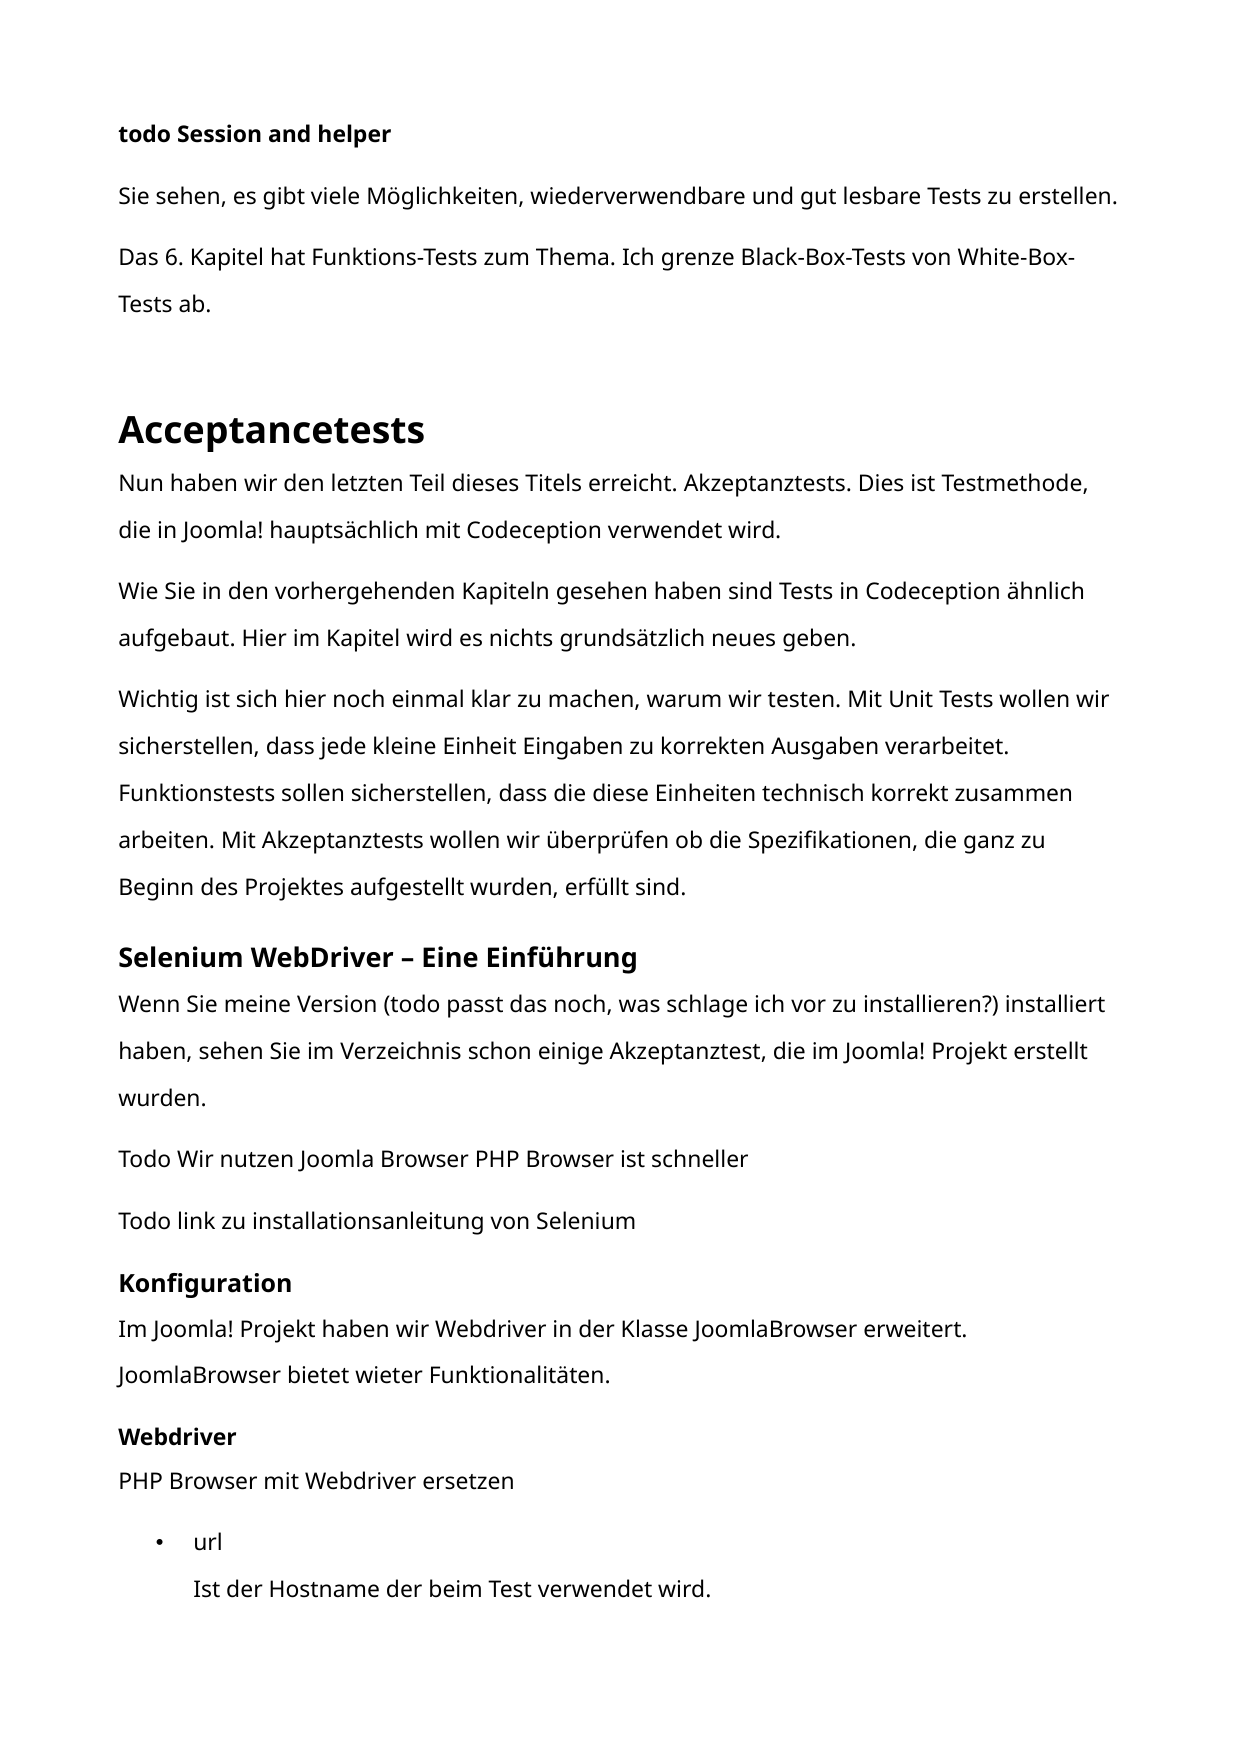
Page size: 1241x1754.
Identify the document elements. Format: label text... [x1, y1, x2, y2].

text Sie sehen, es gibt viele Möglichkeiten, wiederverwendbare und gut lesbare Tests zu erstellen. [118, 179, 1122, 211]
text Todo Wir nutzen Joomla Browser PHP Browser ist schneller [118, 1143, 1122, 1174]
subtitle Selenium WebDriver – Eine Einführung [118, 938, 1122, 975]
subtitle Acceptancetests [118, 403, 1122, 454]
text Wenn Sie meine Version (todo passt das noch, was schlage ich vor zu installieren?) installiert haben, sehen Sie im Verzeichnis schon einige Akzeptanztest, die im Joomla! Projekt erstellt wurden. [118, 988, 1122, 1113]
text todo Session and helper [118, 118, 1122, 149]
text Im Joomla! Projekt haben wir Webdriver in der Klasse JoomlaBrowser erweitert. JoomlaBrowser bietet wieter Funktionalitäten. [118, 1313, 1122, 1391]
text Wichtig ist sich hier noch einmal klar zu machen, warum wir testen. Mit Unit Tests wollen wir sicherstellen, dass jede kleine Einheit Eingaben zu korrekten Ausgaben verarbeitet. Funktionstests sollen sicherstellen, dass die diese Einheiten technisch korrekt zusammen arbeiten. Mit Akzeptanztests wollen wir überprüfen ob die Spezifikationen, die ganz zu Beginn des Projektes aufgestellt wurden, erfüllt sind. [118, 683, 1122, 902]
subtitle Webdriver [118, 1421, 1122, 1452]
text Wie Sie in den vorhergehenden Kapiteln gesehen haben sind Tests in Codeception ähnlich aufgebaut. Hier im Kapitel wird es nichts grundsätzlich neues geben. [118, 575, 1122, 653]
text Nun haben wir den letzten Teil dieses Titels erreicht. Akzeptanztests. Dies ist Testmethode, die in Joomla! hauptsächlich mit Codeception verwendet wird. [118, 467, 1122, 545]
text Todo link zu installationsanleitung von Selenium [118, 1204, 1122, 1236]
text PHP Browser mit Webdriver ersetzen [118, 1465, 1122, 1496]
text Das 6. Kapitel hat Funktions-Tests zum Thema. Ich grenze Black-Box-Tests von White-Box-Tests ab. [118, 241, 1122, 319]
list url Ist der Hostname der beim Test verwendet wird. [156, 1526, 1122, 1604]
subtitle Konfiguration [118, 1266, 1122, 1300]
